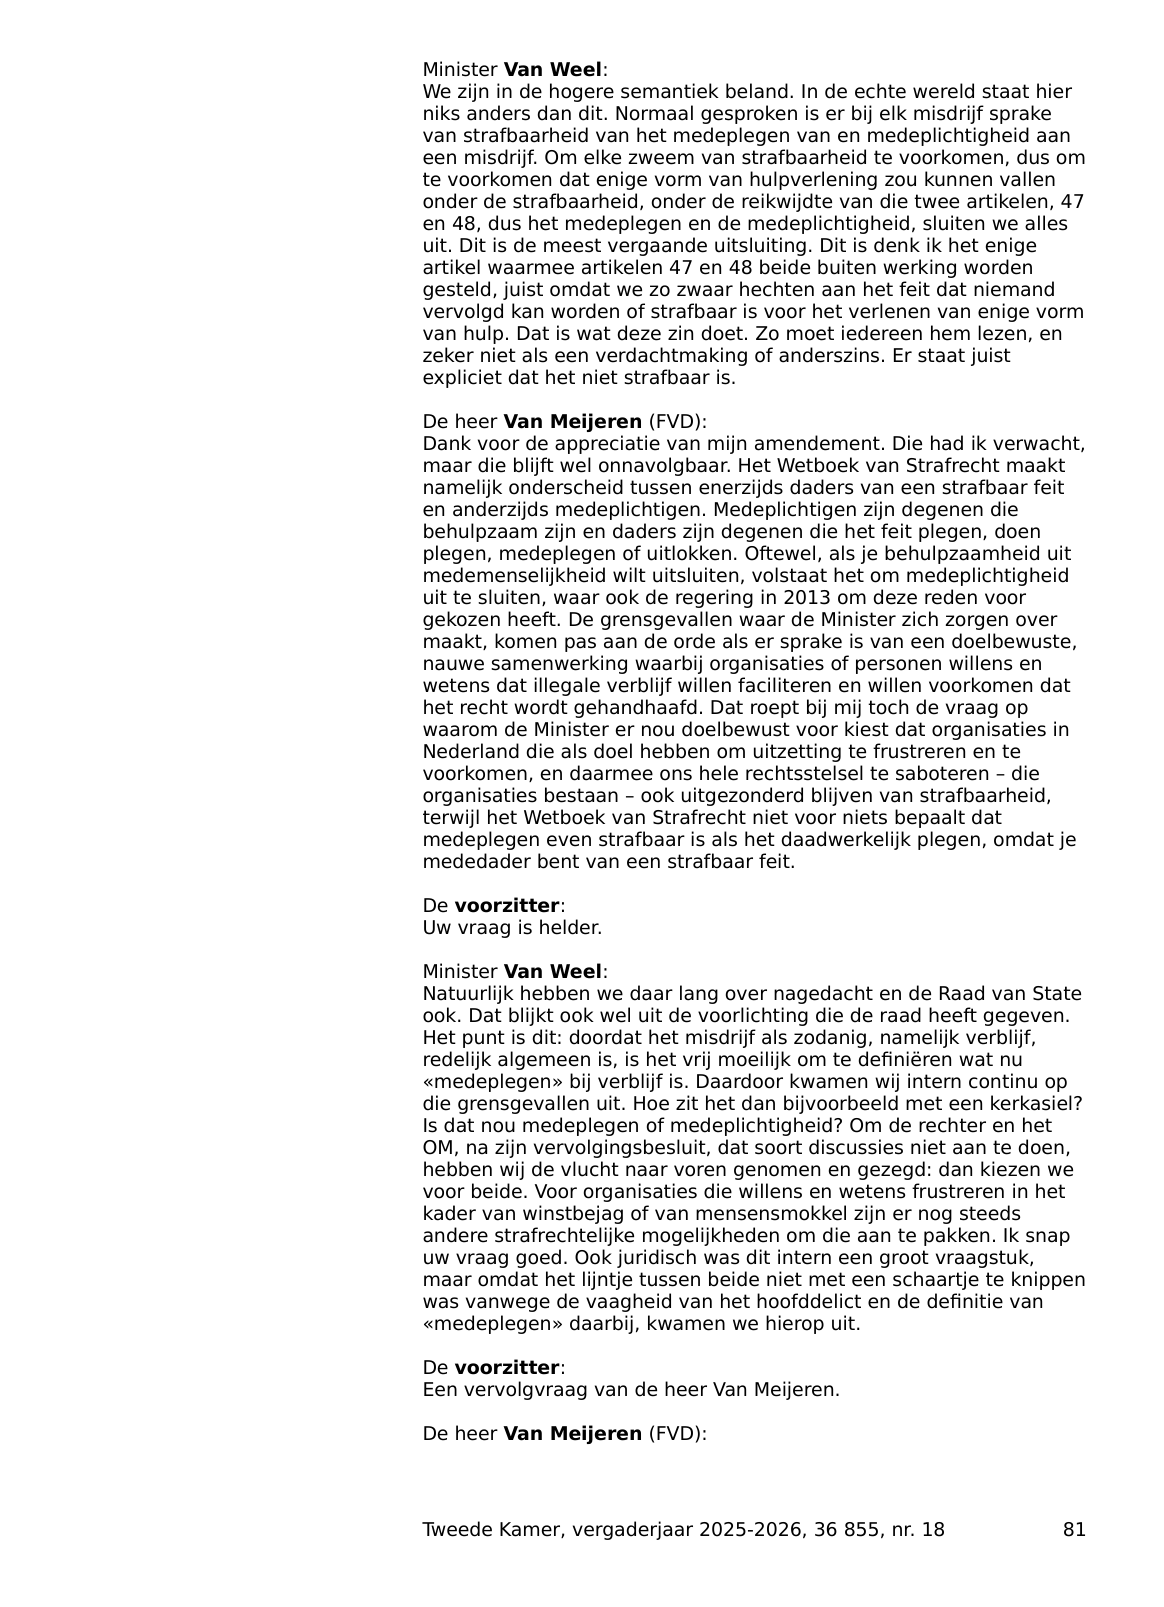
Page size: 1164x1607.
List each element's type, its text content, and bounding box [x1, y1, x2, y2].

text Minister Van Weel: [422, 961, 1087, 983]
text Een vervolgvraag van de heer Van Meijeren. [422, 1379, 1087, 1401]
text Dank voor de appreciatie van mijn amendement. Die had ik verwacht, maar die blijft wel onnavolgbaar. Het Wetboek van Strafrecht maakt namelijk onderscheid tussen enerzijds daders van een strafbaar feit en anderzijds medeplichtigen. Medeplichtigen zijn degenen die behulpzaam zijn en daders zijn degenen die het feit plegen, doen plegen, medeplegen of uitlokken. Oftewel, als je behulpzaamheid uit medemenselijkheid wilt uitsluiten, volstaat het om medeplichtigheid uit te sluiten, waar ook de regering in 2013 om deze reden voor gekozen heeft. De grensgevallen waar de Minister zich zorgen over maakt, komen pas aan de orde als er sprake is van een doelbewuste, nauwe samenwerking waarbij organisaties of personen willens en wetens dat illegale verblijf willen faciliteren en willen voorkomen dat het recht wordt gehandhaafd. Dat roept bij mij toch de vraag op waarom de Minister er nou doelbewust voor kiest dat organisaties in Nederland die als doel hebben om uitzetting te frustreren en te voorkomen, en daarmee ons hele rechtsstelsel te saboteren – die organisaties bestaan – ook uitgezonderd blijven van strafbaarheid, terwijl het Wetboek van Strafrecht niet voor niets bepaalt dat medeplegen even strafbaar is als het daadwerkelijk plegen, omdat je mededader bent van een strafbaar feit. [422, 433, 1087, 872]
text De heer Van Meijeren (FVD): [422, 1423, 1087, 1445]
text De voorzitter: [422, 895, 1087, 917]
text De voorzitter: [422, 1357, 1087, 1379]
text Natuurlijk hebben we daar lang over nagedacht en de Raad van State ook. Dat blijkt ook wel uit de voorlichting die de raad heeft gegeven. Het punt is dit: doordat het misdrijf als zodanig, namelijk verblijf, redelijk algemeen is, is het vrij moeilijk om te definiëren wat nu «medeplegen» bij verblijf is. Daardoor kwamen wij intern continu op die grensgevallen uit. Hoe zit het dan bijvoorbeeld met een kerkasiel? Is dat nou medeplegen of medeplichtigheid? Om de rechter en het OM, na zijn vervolgingsbesluit, dat soort discussies niet aan te doen, hebben wij de vlucht naar voren genomen en gezegd: dan kiezen we voor beide. Voor organisaties die willens en wetens frustreren in het kader van winstbejag of van mensensmokkel zijn er nog steeds andere strafrechtelijke mogelijkheden om die aan te pakken. Ik snap uw vraag goed. Ook juridisch was dit intern een groot vraagstuk, maar omdat het lijntje tussen beide niet met een schaartje te knippen was vanwege de vaagheid van het hoofddelict en de definitie van «medeplegen» daarbij, kwamen we hierop uit. [422, 983, 1087, 1334]
text We zijn in de hogere semantiek beland. In de echte wereld staat hier niks anders dan dit. Normaal gesproken is er bij elk misdrijf sprake van strafbaarheid van het medeplegen van en medeplichtigheid aan een misdrijf. Om elke zweem van strafbaarheid te voorkomen, dus om te voorkomen dat enige vorm van hulpverlening zou kunnen vallen onder de strafbaarheid, onder de reikwijdte van die twee artikelen, 47 en 48, dus het medeplegen en de medeplichtigheid, sluiten we alles uit. Dit is de meest vergaande uitsluiting. Dit is denk ik het enige artikel waarmee artikelen 47 en 48 beide buiten werking worden gesteld, juist omdat we zo zwaar hechten aan het feit dat niemand vervolgd kan worden of strafbaar is voor het verlenen van enige vorm van hulp. Dat is wat deze zin doet. Zo moet iedereen hem lezen, en zeker niet als een verdachtmaking of anderszins. Er staat juist expliciet dat het niet strafbaar is. [422, 81, 1087, 389]
text Uw vraag is helder. [422, 917, 1087, 939]
text Minister Van Weel: [422, 59, 1087, 81]
text De heer Van Meijeren (FVD): [422, 411, 1087, 433]
